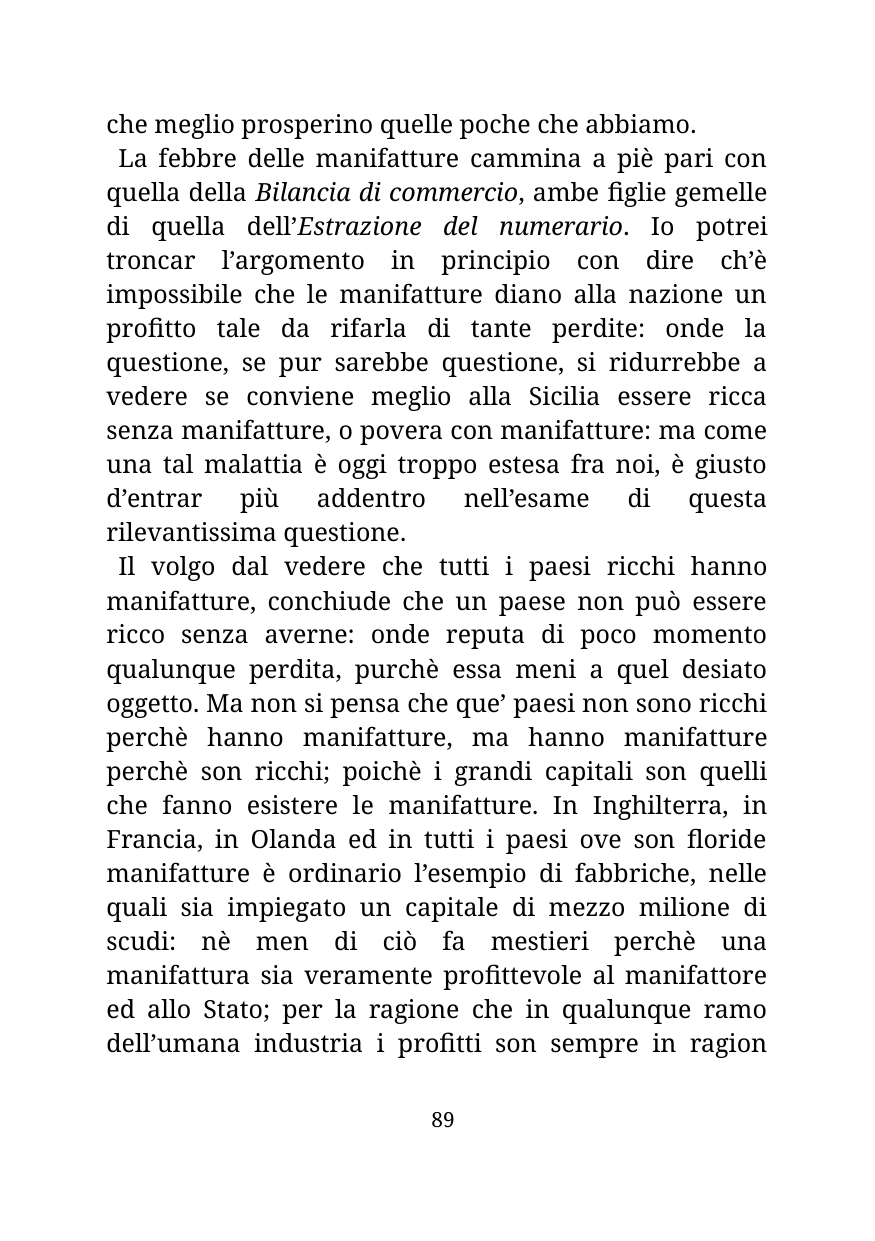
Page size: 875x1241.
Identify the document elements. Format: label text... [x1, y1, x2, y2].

text che meglio prosperino quelle poche che abbiamo. [106, 106, 768, 140]
text Il volgo dal vedere che tutti i paesi ricchi hanno manifatture, conchiude che un paese non può essere ricco senza averne: onde reputa di poco momento qualunque perdita, purchè essa meni a quel desiato oggetto. Ma non si pensa che que’ paesi non sono ricchi perchè hanno manifatture, ma hanno manifatture perchè son ricchi; poichè i grandi capitali son quelli che fanno esistere le manifatture. In Inghilterra, in Francia, in Olanda ed in tutti i paesi ove son floride manifatture è ordinario l’esempio di fabbriche, nelle quali sia impiegato un capitale di mezzo milione di scudi: nè men di ciò fa mestieri perchè una manifattura sia veramente profittevole al manifattore ed allo Stato; per la ragione che in qualunque ramo dell’umana industria i profitti son sempre in ragion [106, 549, 768, 1060]
text La febbre delle manifatture cammina a piè pari con quella della Bilancia di commercio, ambe figlie gemelle di quella dell’Estrazione del numerario. Io potrei troncar l’argomento in principio con dire ch’è impossibile che le manifatture diano alla nazione un profitto tale da rifarla di tante perdite: onde la questione, se pur sarebbe questione, si ridurrebbe a vedere se conviene meglio alla Sicilia essere ricca senza manifatture, o povera con manifatture: ma come una tal malattia è oggi troppo estesa fra noi, è giusto d’entrar più addentro nell’esame di questa rilevantissima questione. [106, 140, 768, 549]
